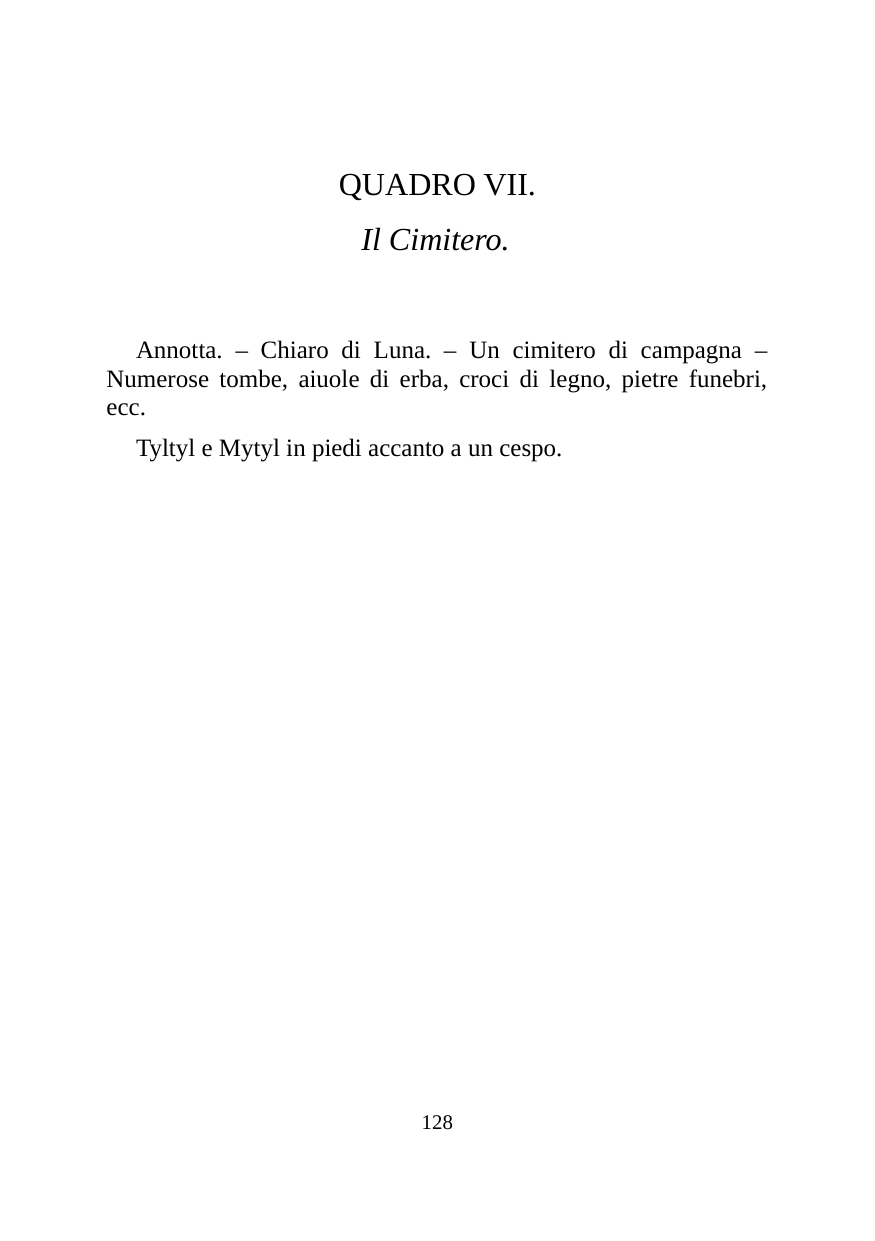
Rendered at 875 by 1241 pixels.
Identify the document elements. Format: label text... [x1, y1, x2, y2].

text Annotta. – Chiaro di Luna. – Un cimitero di campagna – Numerose tombe, aiuole di erba, croci di legno, pietre funebri, ecc. [106, 335, 768, 421]
text Tyltyl e Mytyl in piedi accanto a un cespo. [106, 433, 768, 462]
subtitle QUADRO VII. Il Cimitero. [106, 165, 768, 257]
